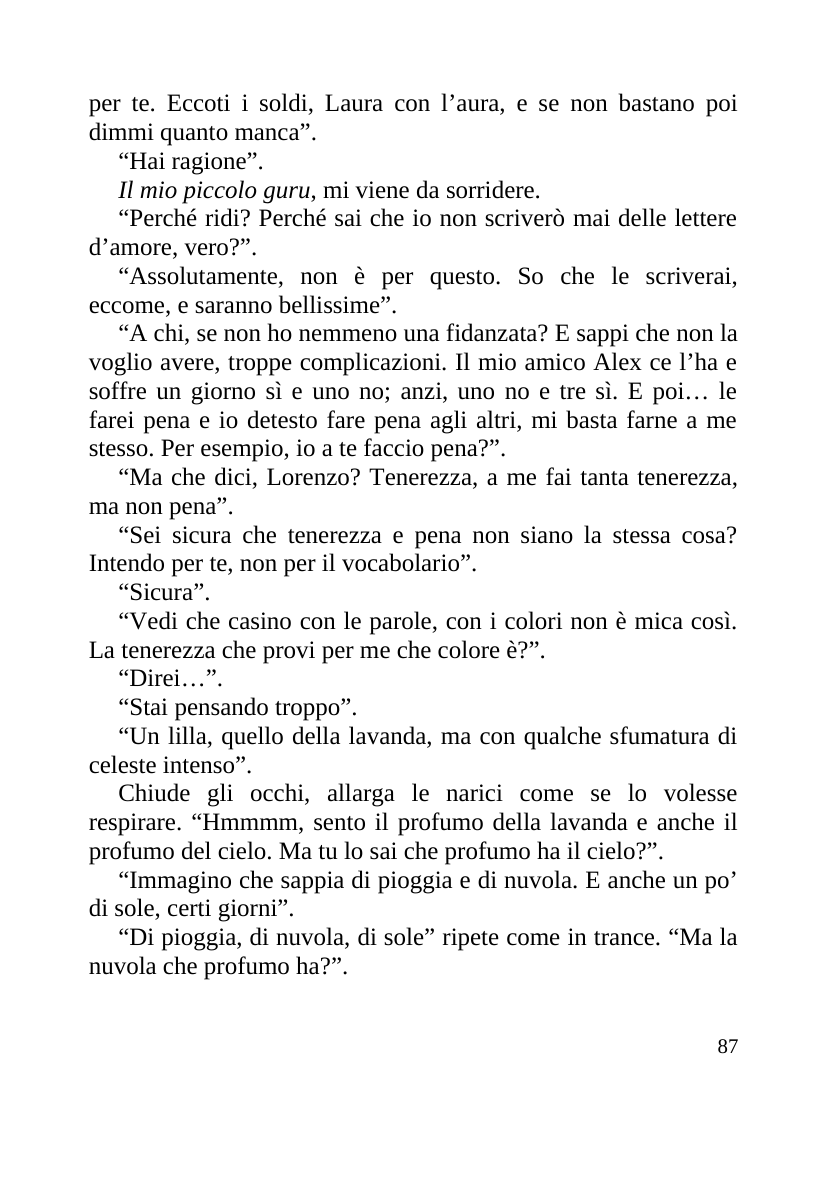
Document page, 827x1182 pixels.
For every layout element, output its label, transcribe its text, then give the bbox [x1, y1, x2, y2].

text “Un lilla, quello della lavanda, ma con qualche sfumatura di celeste intenso”. [88, 721, 738, 778]
text “A chi, se non ho nemmeno una fidanzata? E sappi che non la voglio avere, troppe complicazioni. Il mio amico Alex ce l’ha e soffre un giorno sì e uno no; anzi, uno no e tre sì. E poi… le farei pena e io detesto fare pena agli altri, mi basta farne a me stesso. Per esempio, io a te faccio pena?”. [88, 318, 738, 462]
text “Direi…”. [88, 663, 738, 692]
text “Sei sicura che tenerezza e pena non siano la stessa cosa? Intendo per te, non per il vocabolario”. [88, 520, 738, 577]
text “Assolutamente, non è per questo. So che le scriverai, eccome, e saranno bellissime”. [88, 261, 738, 318]
text Chiude gli occhi, allarga le narici come se lo volesse respirare. “Hmmmm, sento il profumo della lavanda e anche il profumo del cielo. Ma tu lo sai che profumo ha il cielo?”. [88, 778, 738, 865]
text “Sicura”. [88, 577, 738, 606]
text “Hai ragione”. [88, 146, 738, 175]
text “Immagino che sappia di pioggia e di nuvola. E anche un po’ di sole, certi giorni”. [88, 865, 738, 922]
text “Ma che dici, Lorenzo? Tenerezza, a me fai tanta tenerezza, ma non pena”. [88, 462, 738, 520]
text per te. Eccoti i soldi, Laura con l’aura, e se non bastano poi dimmi quanto manca”. [88, 88, 738, 146]
text “Stai pensando troppo”. [88, 692, 738, 721]
text “Perché ridi? Perché sai che io non scriverò mai delle lettere d’amore, vero?”. [88, 203, 738, 261]
text “Di pioggia, di nuvola, di sole” ripete come in trance. “Ma la nuvola che profumo ha?”. [88, 922, 738, 980]
text “Vedi che casino con le parole, con i colori non è mica così. La tenerezza che provi per me che colore è?”. [88, 606, 738, 663]
text Il mio piccolo guru, mi viene da sorridere. [88, 175, 738, 203]
